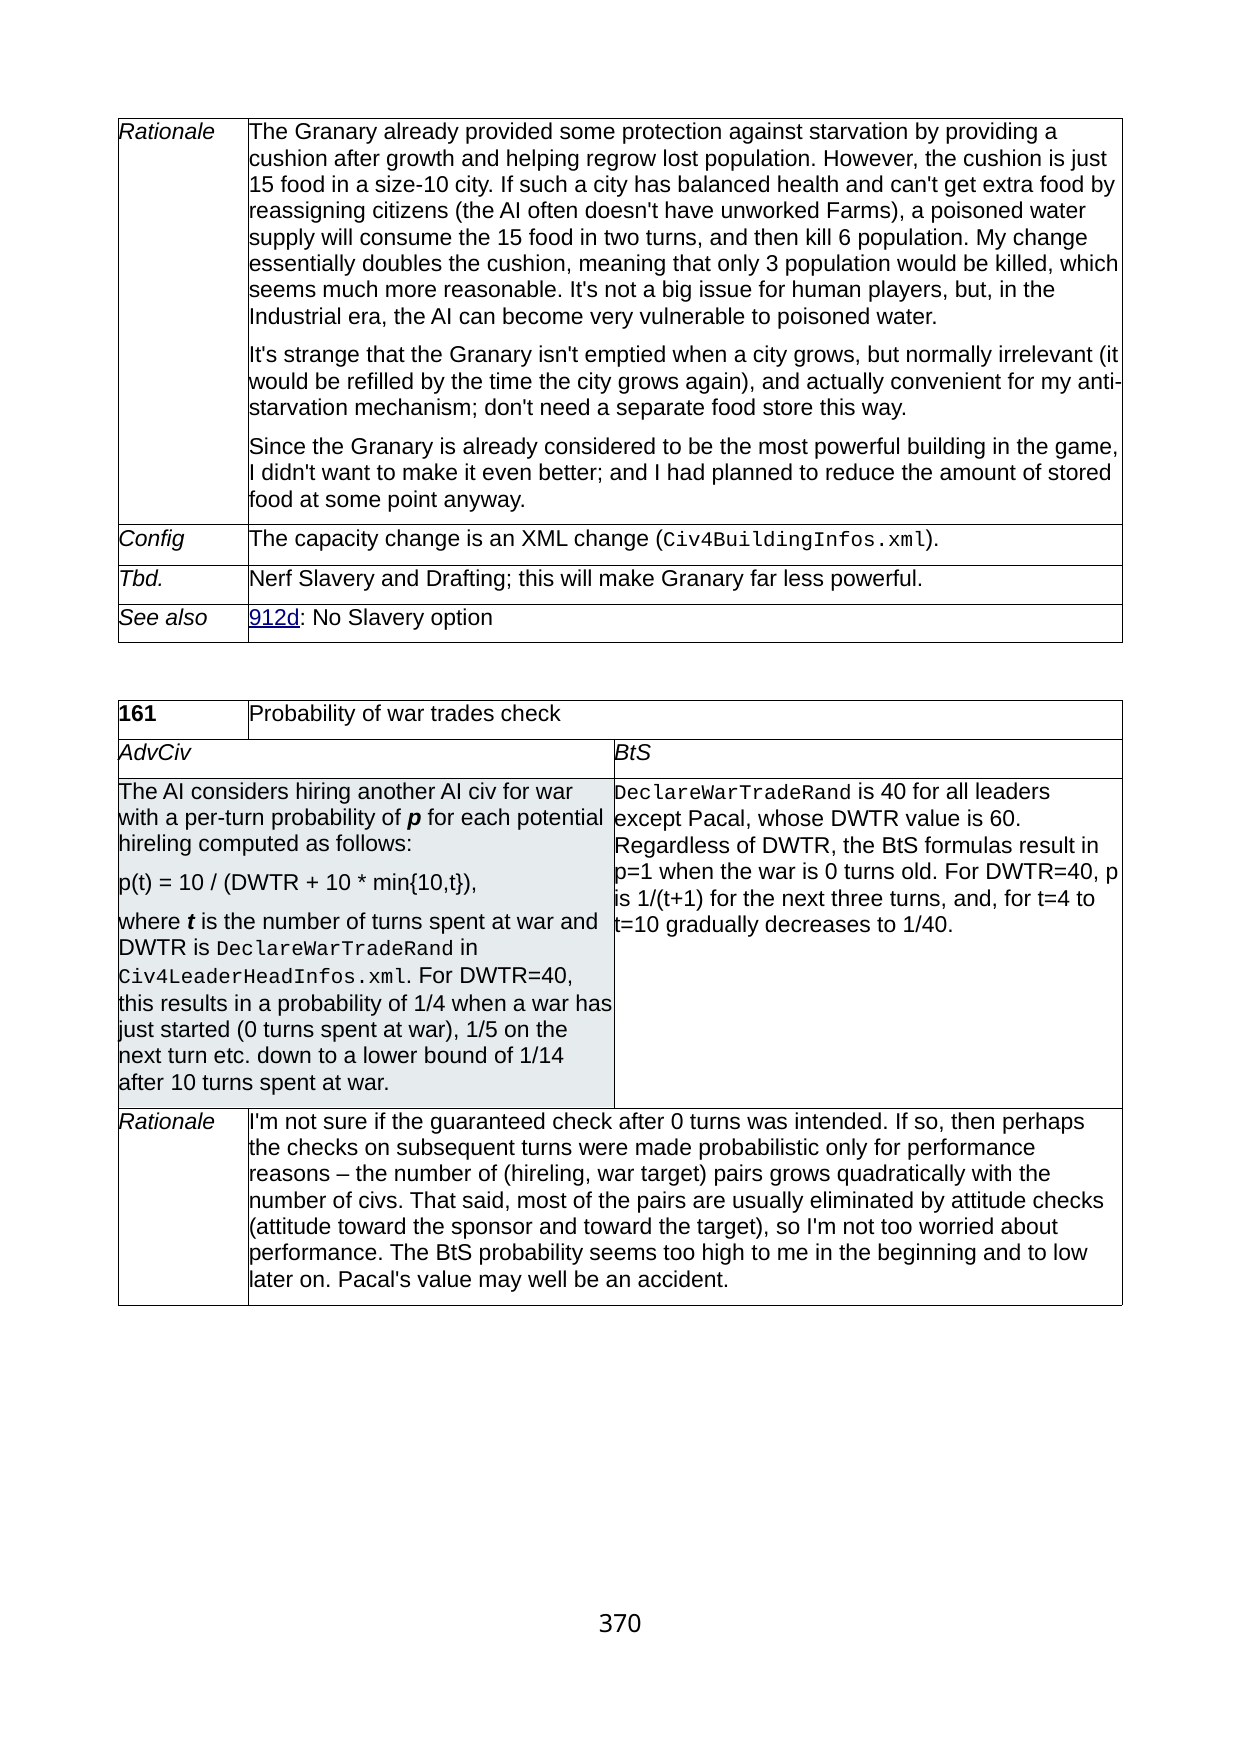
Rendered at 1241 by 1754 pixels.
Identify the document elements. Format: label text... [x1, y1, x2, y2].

table_cell Nerf Slavery and Drafting; this will make Granary far less powerful. [249, 566, 1122, 603]
table_header 161 [119, 701, 248, 739]
table_header Probability of war trades check [249, 701, 1122, 739]
table_cell I'm not sure if the guaranteed check after 0 turns was intended. If so, then perhaps the checks on subsequent turns were made probabilistic only for performance reasons – the number of (hireling, war target) pairs grows quadratically with the number of civs. That said, most of the pairs are usually eliminated by attitude checks (attitude toward the sponsor and toward the target), so I'm not too worried about performance. The BtS probability seems too high to me in the beginning and to low later on. Pacal's value may well be an accident. [249, 1109, 1122, 1304]
table_cell Config [119, 525, 248, 564]
table_cell The AI considers hiring another AI civ for war with a per-turn probability of p for each potential hireling computed as follows: p(t) = 10 / (DWTR + 10 * min{10,t}), where t is the number of turns spent at war and DWTR is DeclareWarTradeRand in Civ4LeaderHeadInfos.xml. For DWTR=40, this results in a probability of 1/4 when a war has just started (0 turns spent at war), 1/5 on the next turn etc. down to a lower bound of 1/14 after 10 turns spent at war. [119, 779, 614, 1107]
table_cell BtS [615, 740, 1122, 778]
table_cell See also [119, 605, 248, 642]
table_cell 912d: No Slavery option [249, 605, 1122, 642]
table_cell Rationale [119, 1109, 248, 1304]
table_cell The Granary already provided some protection against starvation by providing a cushion after growth and helping regrow lost population. However, the cushion is just 15 food in a size-10 city. If such a city has balanced health and can't get extra food by reassigning citizens (the AI often doesn't have unworked Farms), a poisoned water supply will consume the 15 food in two turns, and then kill 6 population. My change essentially doubles the cushion, meaning that only 3 population would be killed, which seems much more reasonable. It's not a big issue for human players, but, in the Industrial era, the AI can become very vulnerable to poisoned water. It's strange that the Granary isn't emptied when a city grows, but normally irrelevant (it would be refilled by the time the city grows again), and actually convenient for my anti-starvation mechanism; don't need a separate food store this way. Since the Granary is already considered to be the most powerful building in the game, I didn't want to make it even better; and I had planned to reduce the amount of stored food at some point anyway. [249, 119, 1122, 524]
table_cell AdvCiv [119, 740, 614, 778]
table_cell Tbd. [119, 566, 248, 603]
table_cell The capacity change is an XML change (Civ4BuildingInfos.xml). [249, 525, 1122, 564]
table_cell Rationale [119, 119, 248, 524]
table_cell DeclareWarTradeRand is 40 for all leaders except Pacal, whose DWTR value is 60. Regardless of DWTR, the BtS formulas result in p=1 when the war is 0 turns old. For DWTR=40, p is 1/(t+1) for the next three turns, and, for t=4 to t=10 gradually decreases to 1/40. [615, 779, 1122, 1107]
